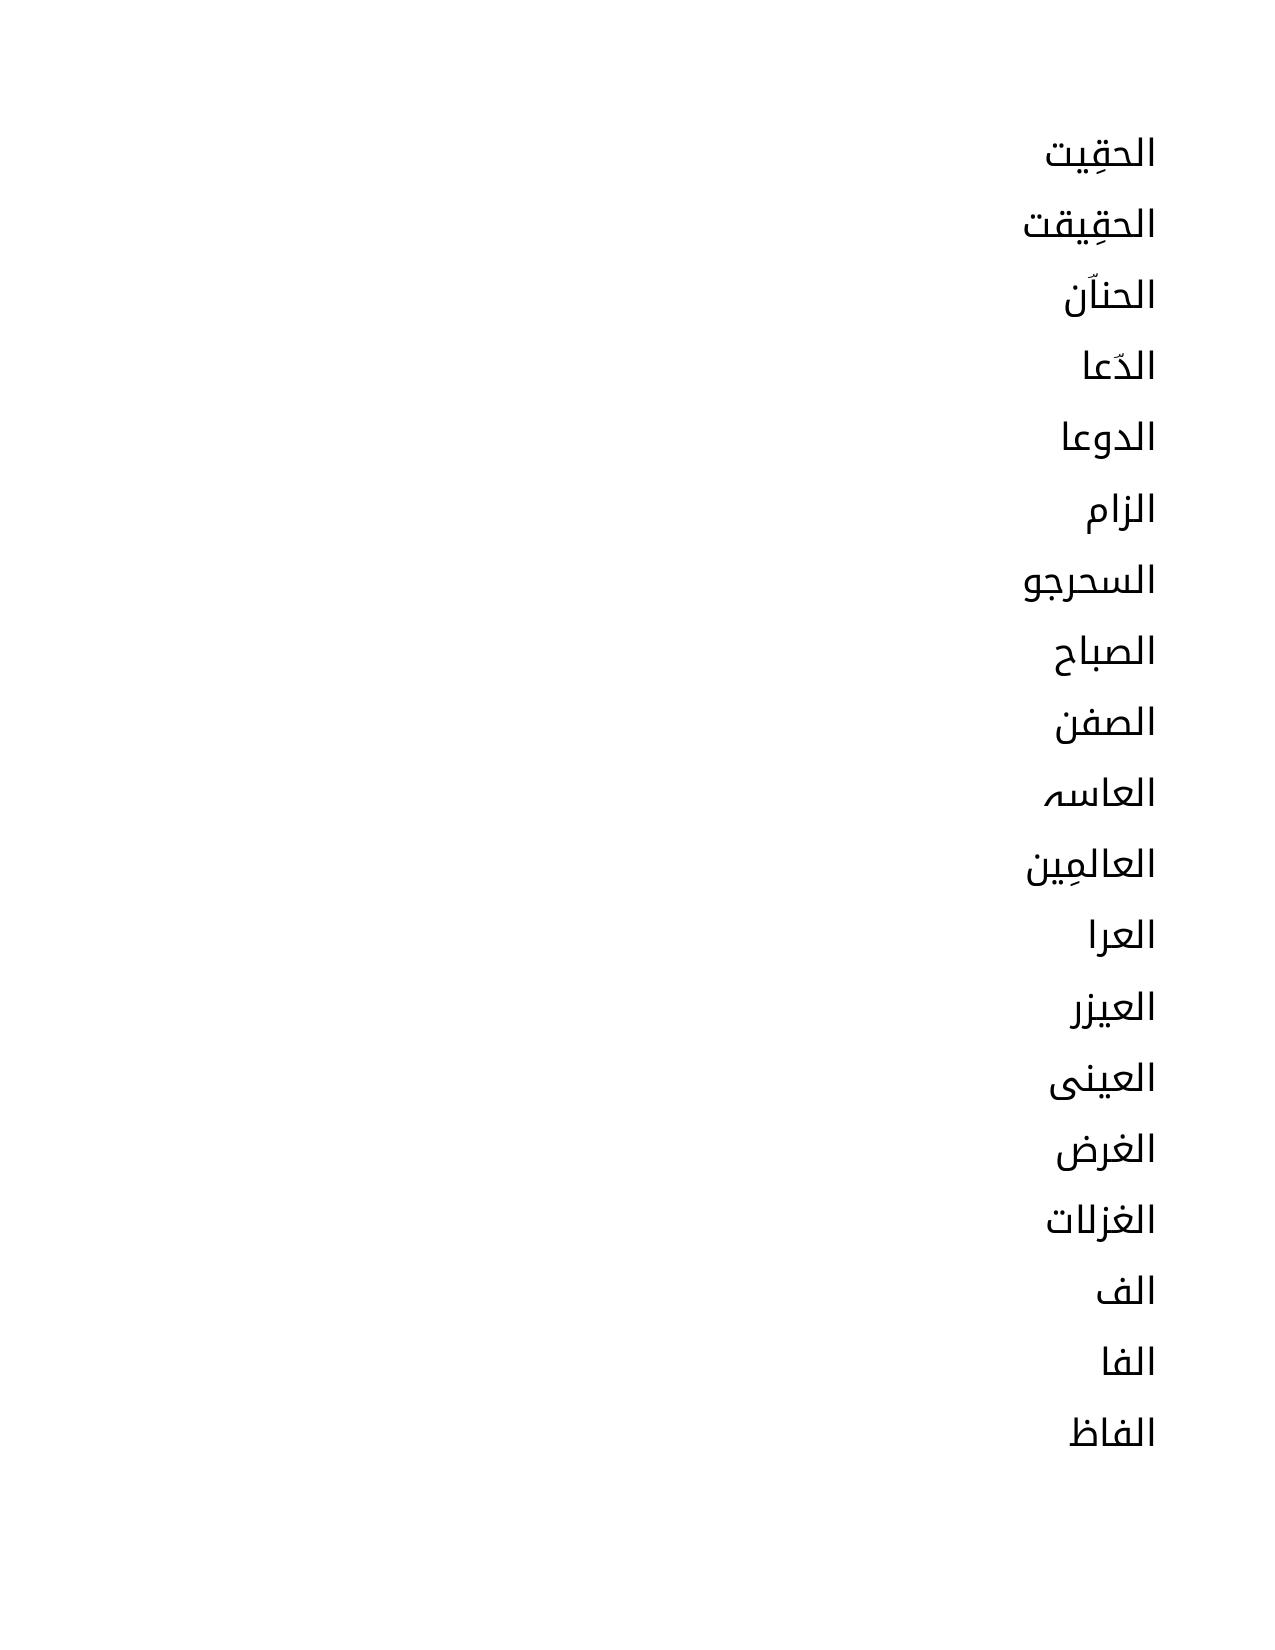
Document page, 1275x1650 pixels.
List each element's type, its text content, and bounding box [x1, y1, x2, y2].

text الحقِیقت [118, 189, 1157, 260]
text الفاظ [118, 1399, 1157, 1470]
text العالمِین [118, 829, 1157, 901]
text الزام [118, 474, 1157, 545]
text العینی [118, 1043, 1157, 1114]
text الحناؔن [118, 260, 1157, 332]
text الحقِیت [118, 118, 1157, 189]
text الصفن [118, 687, 1157, 758]
text العاسہ [118, 758, 1157, 829]
text السحرجو [118, 545, 1157, 616]
text الغرض [118, 1114, 1157, 1185]
text العیزر [118, 972, 1157, 1043]
text العرا [118, 901, 1157, 972]
text الف [118, 1256, 1157, 1328]
text الغزلات [118, 1185, 1157, 1256]
text الدؔعا [118, 332, 1157, 403]
text الدوعا [118, 403, 1157, 474]
text الفا [118, 1328, 1157, 1399]
text الصباح [118, 616, 1157, 687]
